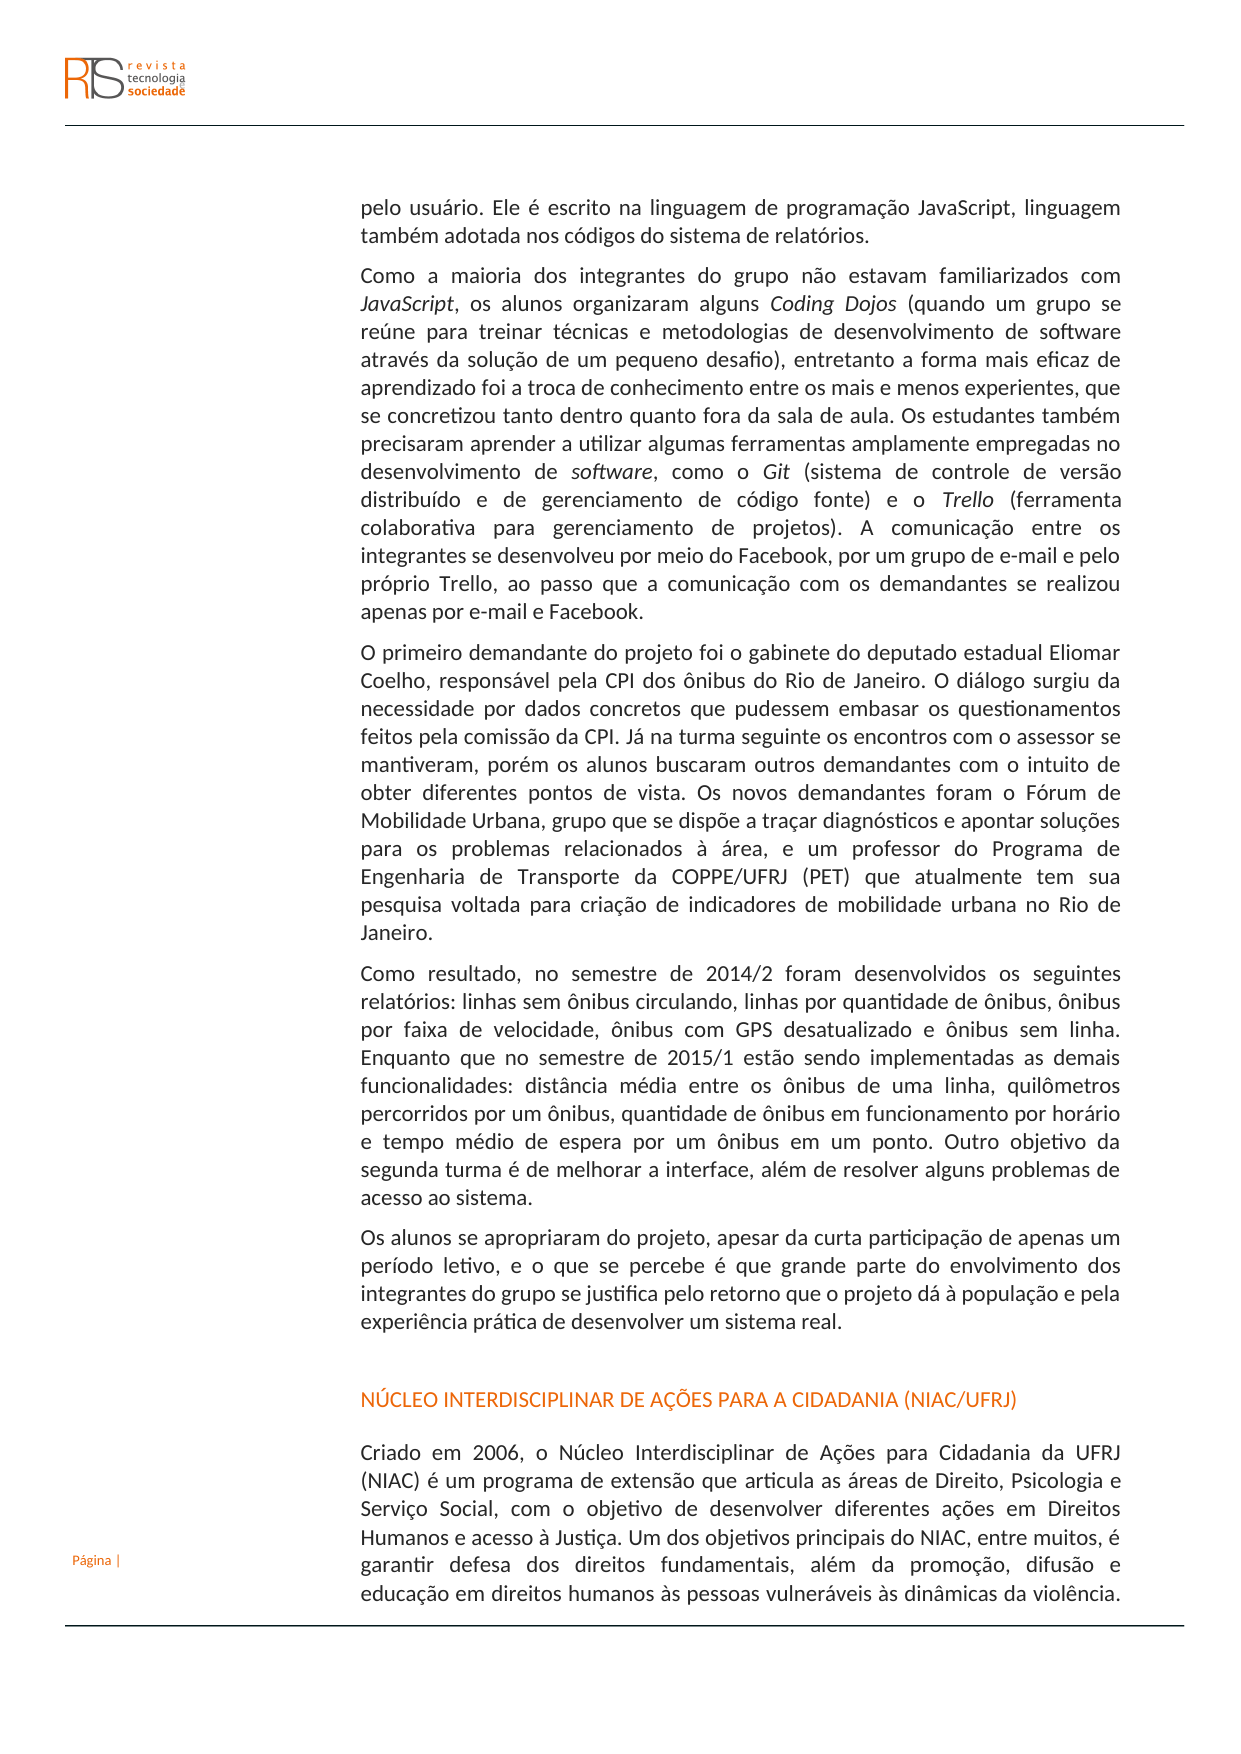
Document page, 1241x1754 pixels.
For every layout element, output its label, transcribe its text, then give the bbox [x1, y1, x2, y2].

text Os alunos se apropriaram do projeto, apesar da curta participação de apenas um período letivo, e o que se percebe é que grande parte do envolvimento dos integrantes do grupo se justifica pelo retorno que o projeto dá à população e pela experiência prática de desenvolver um sistema real. [360, 1223, 1122, 1336]
text Criado em 2006, o Núcleo Interdisciplinar de Ações para Cidadania da UFRJ (NIAC) é um programa de extensão que articula as áreas de Direito, Psicologia e Serviço Social, com o objetivo de desenvolver diferentes ações em Direitos Humanos e acesso à Justiça. Um dos objetivos principais do NIAC, entre muitos, é garantir defesa dos direitos fundamentais, além da promoção, difusão e educação em direitos humanos às pessoas vulneráveis às dinâmicas da violência. [360, 1438, 1122, 1607]
text pelo usuário. Ele é escrito na linguagem de programação JavaScript, linguagem também adotada nos códigos do sistema de relatórios. [360, 193, 1122, 249]
text Como resultado, no semestre de 2014/2 foram desenvolvidos os seguintes relatórios: linhas sem ônibus circulando, linhas por quantidade de ônibus, ônibus por faixa de velocidade, ônibus com GPS desatualizado e ônibus sem linha. Enquanto que no semestre de 2015/1 estão sendo implementadas as demais funcionalidades: distância média entre os ônibus de uma linha, quilômetros percorridos por um ônibus, quantidade de ônibus em funcionamento por horário e tempo médio de espera por um ônibus em um ponto. Outro objetivo da segunda turma é de melhorar a interface, além de resolver alguns problemas de acesso ao sistema. [360, 959, 1122, 1211]
text Núcleo Interdisciplinar de Ações para a Cidadania (NIAC/UFRJ) [360, 1386, 1122, 1413]
picture [65, 1625, 1241, 1630]
text Como a maioria dos integrantes do grupo não estavam familiarizados com JavaScript, os alunos organizaram alguns Coding Dojos (quando um grupo se reúne para treinar técnicas e metodologias de desenvolvimento de software através da solução de um pequeno desafio), entretanto a forma mais eficaz de aprendizado foi a troca de conhecimento entre os mais e menos experientes, que se concretizou tanto dentro quanto fora da sala de aula. Os estudantes também precisaram aprender a utilizar algumas ferramentas amplamente empregadas no desenvolvimento de software, como o Git (sistema de controle de versão distribuído e de gerenciamento de código fonte) e o Trello (ferramenta colaborativa para gerenciamento de projetos). A comunicação entre os integrantes se desenvolveu por meio do Facebook, por um grupo de e-mail e pelo próprio Trello, ao passo que a comunicação com os demandantes se realizou apenas por e-mail e Facebook. [360, 261, 1122, 626]
text O primeiro demandante do projeto foi o gabinete do deputado estadual Eliomar Coelho, responsável pela CPI dos ônibus do Rio de Janeiro. O diálogo surgiu da necessidade por dados concretos que pudessem embasar os questionamentos feitos pela comissão da CPI. Já na turma seguinte os encontros com o assessor se mantiveram, porém os alunos buscaram outros demandantes com o intuito de obter diferentes pontos de vista. Os novos demandantes foram o Fórum de Mobilidade Urbana, grupo que se dispõe a traçar diagnósticos e apontar soluções para os problemas relacionados à área, e um professor do Programa de Engenharia de Transporte da COPPE/UFRJ (PET) que atualmente tem sua pesquisa voltada para criação de indicadores de mobilidade urbana no Rio de Janeiro. [360, 638, 1122, 946]
picture [65, 0, 1241, 129]
